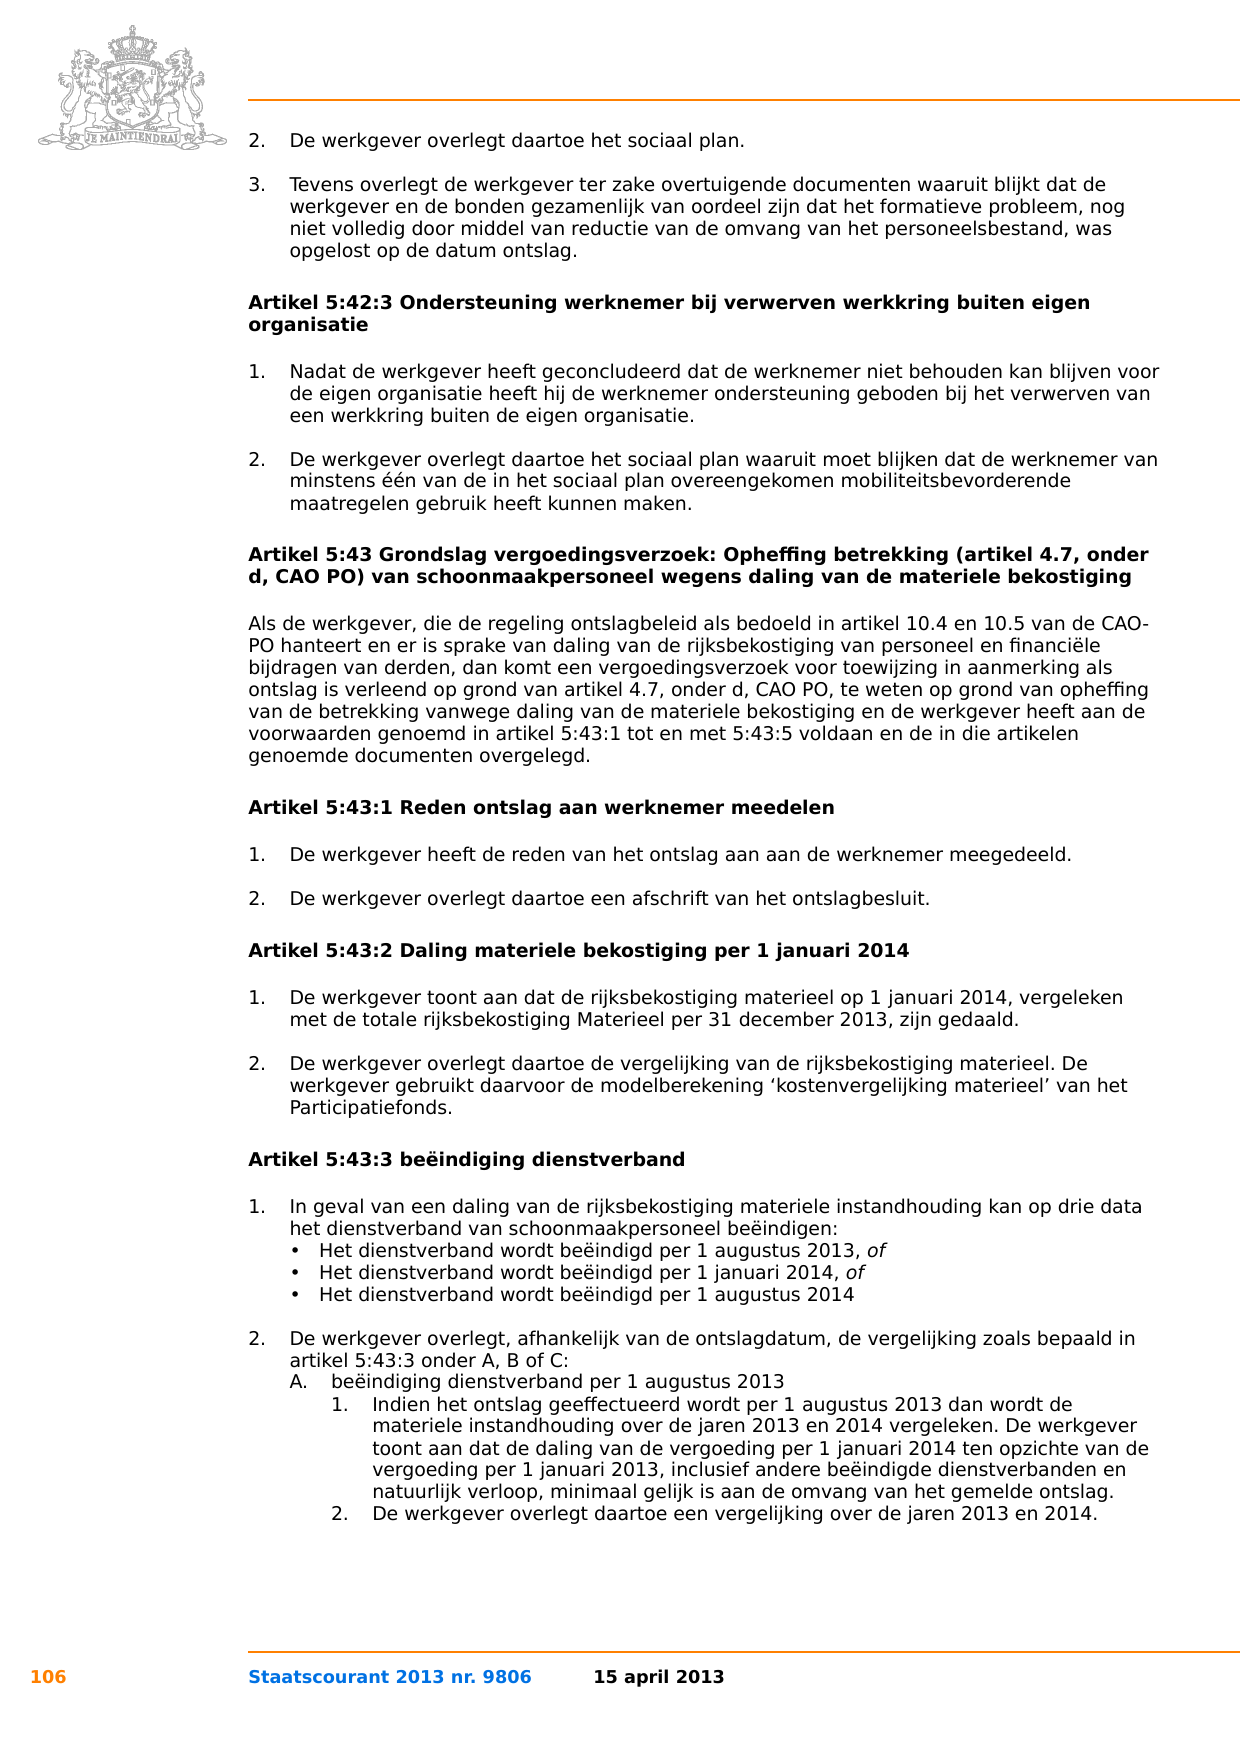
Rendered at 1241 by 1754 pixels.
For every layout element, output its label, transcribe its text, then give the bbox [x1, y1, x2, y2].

text • Het dienstverband wordt beëindigd per 1 januari 2014, of [289, 1262, 1163, 1284]
text 1. Nadat de werkgever heeft geconcludeerd dat de werknemer niet behouden kan blijven voor de eigen organisatie heeft hij de werknemer ondersteuning geboden bij het verwerven van een werkkring buiten de eigen organisatie. [248, 361, 1163, 427]
text • Het dienstverband wordt beëindigd per 1 augustus 2014 [289, 1284, 1163, 1306]
text 2. De werkgever overlegt, afhankelijk van de ontslagdatum, de vergelijking zoals bepaald in artikel 5:43:3 onder A, B of C: [248, 1327, 1163, 1371]
picture [38, 25, 227, 150]
text A. beëindiging dienstverband per 1 augustus 2013 [289, 1371, 1163, 1393]
text 1. Indien het ontslag geeffectueerd wordt per 1 augustus 2013 dan wordt de materiele instandhouding over de jaren 2013 en 2014 vergeleken. De werkgever toont aan dat de daling van de vergoeding per 1 januari 2014 ten opzichte van de vergoeding per 1 januari 2013, inclusief andere beëindigde dienstverbanden en natuurlijk verloop, minimaal gelijk is aan de omvang van het gemelde ontslag. [331, 1393, 1163, 1503]
text 2. De werkgever overlegt daartoe het sociaal plan. [248, 130, 1163, 152]
text 1. De werkgever toont aan dat de rijksbekostiging materieel op 1 januari 2014, vergeleken met de totale rijksbekostiging Materieel per 31 december 2013, zijn gedaald. [248, 987, 1163, 1031]
subtitle Artikel 5:42:3 Ondersteuning werknemer bij verwerven werkkring buiten eigen organisatie [248, 292, 1163, 336]
text 1. De werkgever heeft de reden van het ontslag aan aan de werknemer meegedeeld. [248, 844, 1163, 866]
subtitle Artikel 5:43 Grondslag vergoedingsverzoek: Opheffing betrekking (artikel 4.7, onder d, CAO PO) van schoonmaakpersoneel wegens daling van de materiele bekostiging [248, 544, 1163, 588]
text 2. De werkgever overlegt daartoe het sociaal plan waaruit moet blijken dat de werknemer van minstens één van de in het sociaal plan overeengekomen mobiliteitsbevorderende maatregelen gebruik heeft kunnen maken. [248, 448, 1163, 514]
text • Het dienstverband wordt beëindigd per 1 augustus 2013, of [289, 1240, 1163, 1262]
subtitle Artikel 5:43:3 beëindiging dienstverband [248, 1149, 1163, 1171]
text 3. Tevens overlegt de werkgever ter zake overtuigende documenten waaruit blijkt dat de werkgever en de bonden gezamenlijk van oordeel zijn dat het formatieve probleem, nog niet volledig door middel van reductie van de omvang van het personeelsbestand, was opgelost op de datum ontslag. [248, 174, 1163, 262]
text Als de werkgever, die de regeling ontslagbeleid als bedoeld in artikel 10.4 en 10.5 van de CAO-PO hanteert en er is sprake van daling van de rijksbekostiging van personeel en financiële bijdragen van derden, dan komt een vergoedingsverzoek voor toewijzing in aanmerking als ontslag is verleend op grond van artikel 4.7, onder d, CAO PO, te weten op grond van opheffing van de betrekking vanwege daling van de materiele bekostiging en de werkgever heeft aan de voorwaarden genoemd in artikel 5:43:1 tot en met 5:43:5 voldaan en de in die artikelen genoemde documenten overgelegd. [248, 613, 1163, 767]
text 1. In geval van een daling van de rijksbekostiging materiele instandhouding kan op drie data het dienstverband van schoonmaakpersoneel beëindigen: [248, 1196, 1163, 1240]
subtitle Artikel 5:43:2 Daling materiele bekostiging per 1 januari 2014 [248, 940, 1163, 962]
text 2. De werkgever overlegt daartoe een afschrift van het ontslagbesluit. [248, 888, 1163, 910]
subtitle Artikel 5:43:1 Reden ontslag aan werknemer meedelen [248, 797, 1163, 819]
text 2. De werkgever overlegt daartoe de vergelijking van de rijksbekostiging materieel. De werkgever gebruikt daarvoor de modelberekening ‘kostenvergelijking materieel’ van het Participatiefonds. [248, 1053, 1163, 1119]
text 2. De werkgever overlegt daartoe een vergelijking over de jaren 2013 en 2014. [331, 1503, 1163, 1525]
